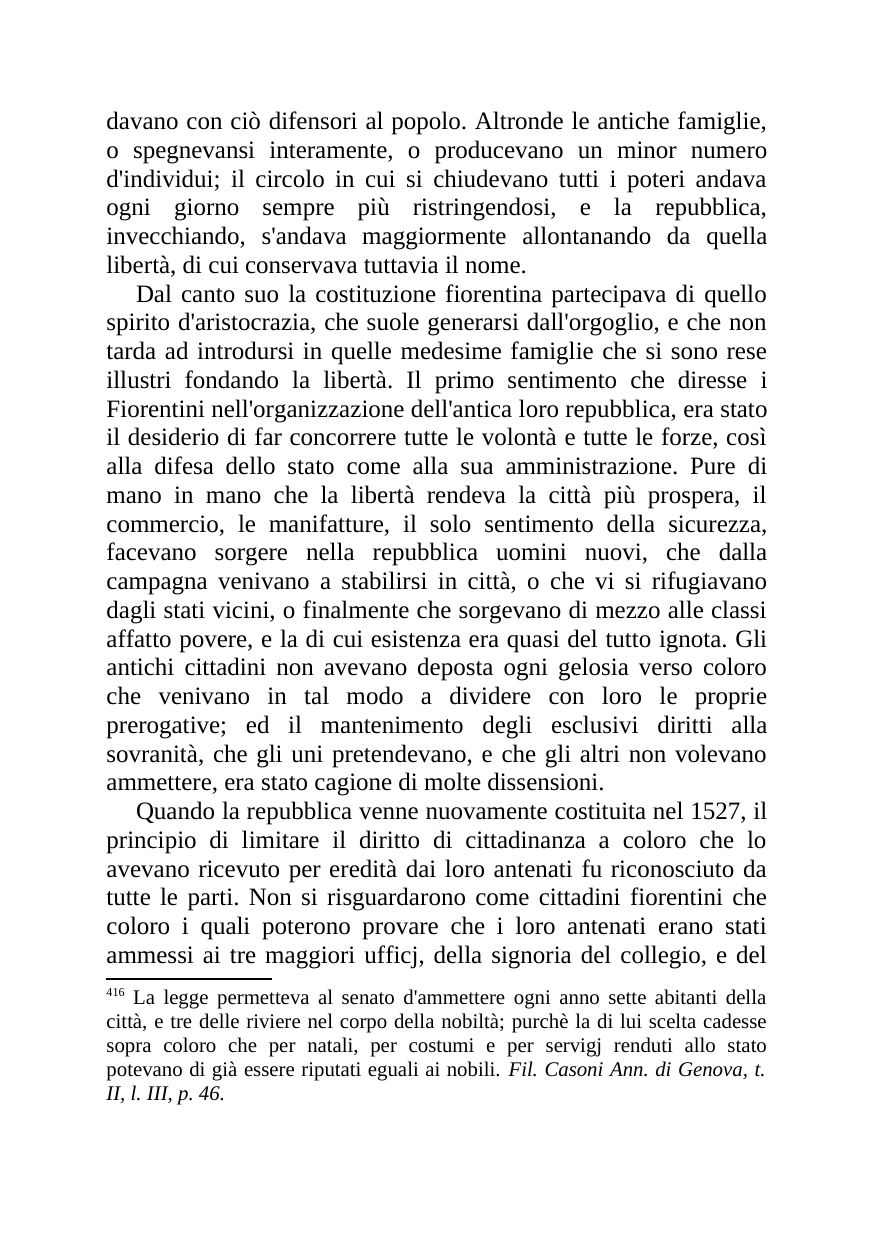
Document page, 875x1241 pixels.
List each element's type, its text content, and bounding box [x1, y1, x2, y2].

text Dal canto suo la costituzione fiorentina partecipava di quello spirito d'aristocrazia, che suole generarsi dall'orgoglio, e che non tarda ad introdursi in quelle medesime famiglie che si sono rese illustri fondando la libertà. Il primo sentimento che diresse i Fiorentini nell'organizzazione dell'antica loro repubblica, era stato il desiderio di far concorrere tutte le volontà e tutte le forze, così alla difesa dello stato come alla sua amministrazione. Pure di mano in mano che la libertà rendeva la città più prospera, il commercio, le manifatture, il solo sentimento della sicurezza, facevano sorgere nella repubblica uomini nuovi, che dalla campagna venivano a stabilirsi in città, o che vi si rifugiavano dagli stati vicini, o finalmente che sorgevano di mezzo alle classi affatto povere, e la di cui esistenza era quasi del tutto ignota. Gli antichi cittadini non avevano deposta ogni gelosia verso coloro che venivano in tal modo a dividere con loro le proprie prerogative; ed il mantenimento degli esclusivi diritti alla sovranità, che gli uni pretendevano, e che gli altri non volevano ammettere, era stato cagione di molte dissensioni. [106, 279, 768, 796]
text davano con ciò difensori al popolo. Altronde le antiche famiglie, o spegnevansi interamente, o producevano un minor numero d'individui; il circolo in cui si chiudevano tutti i poteri andava ogni giorno sempre più ristringendosi, e la repubblica, invecchiando, s'andava maggiormente allontanando da quella libertà, di cui conservava tuttavia il nome. [106, 106, 768, 279]
text Quando la repubblica venne nuovamente costituita nel 1527, il principio di limitare il diritto di cittadinanza a coloro che lo avevano ricevuto per eredità dai loro antenati fu riconosciuto da tutte le parti. Non si risguardarono come cittadini fiorentini che coloro i quali poterono provare che i loro antenati erano stati ammessi ai tre maggiori ufficj, della signoria del collegio, e del [106, 796, 768, 969]
text La legge permetteva al senato d'ammettere ogni anno sette abitanti della città, e tre delle riviere nel corpo della nobiltà; purchè la di lui scelta cadesse sopra coloro che per natali, per costumi e per servigj renduti allo stato potevano di già essere riputati eguali ai nobili. Fil. Casoni Ann. di Genova, t. II, l. III, p. 46. [106, 985, 768, 1105]
